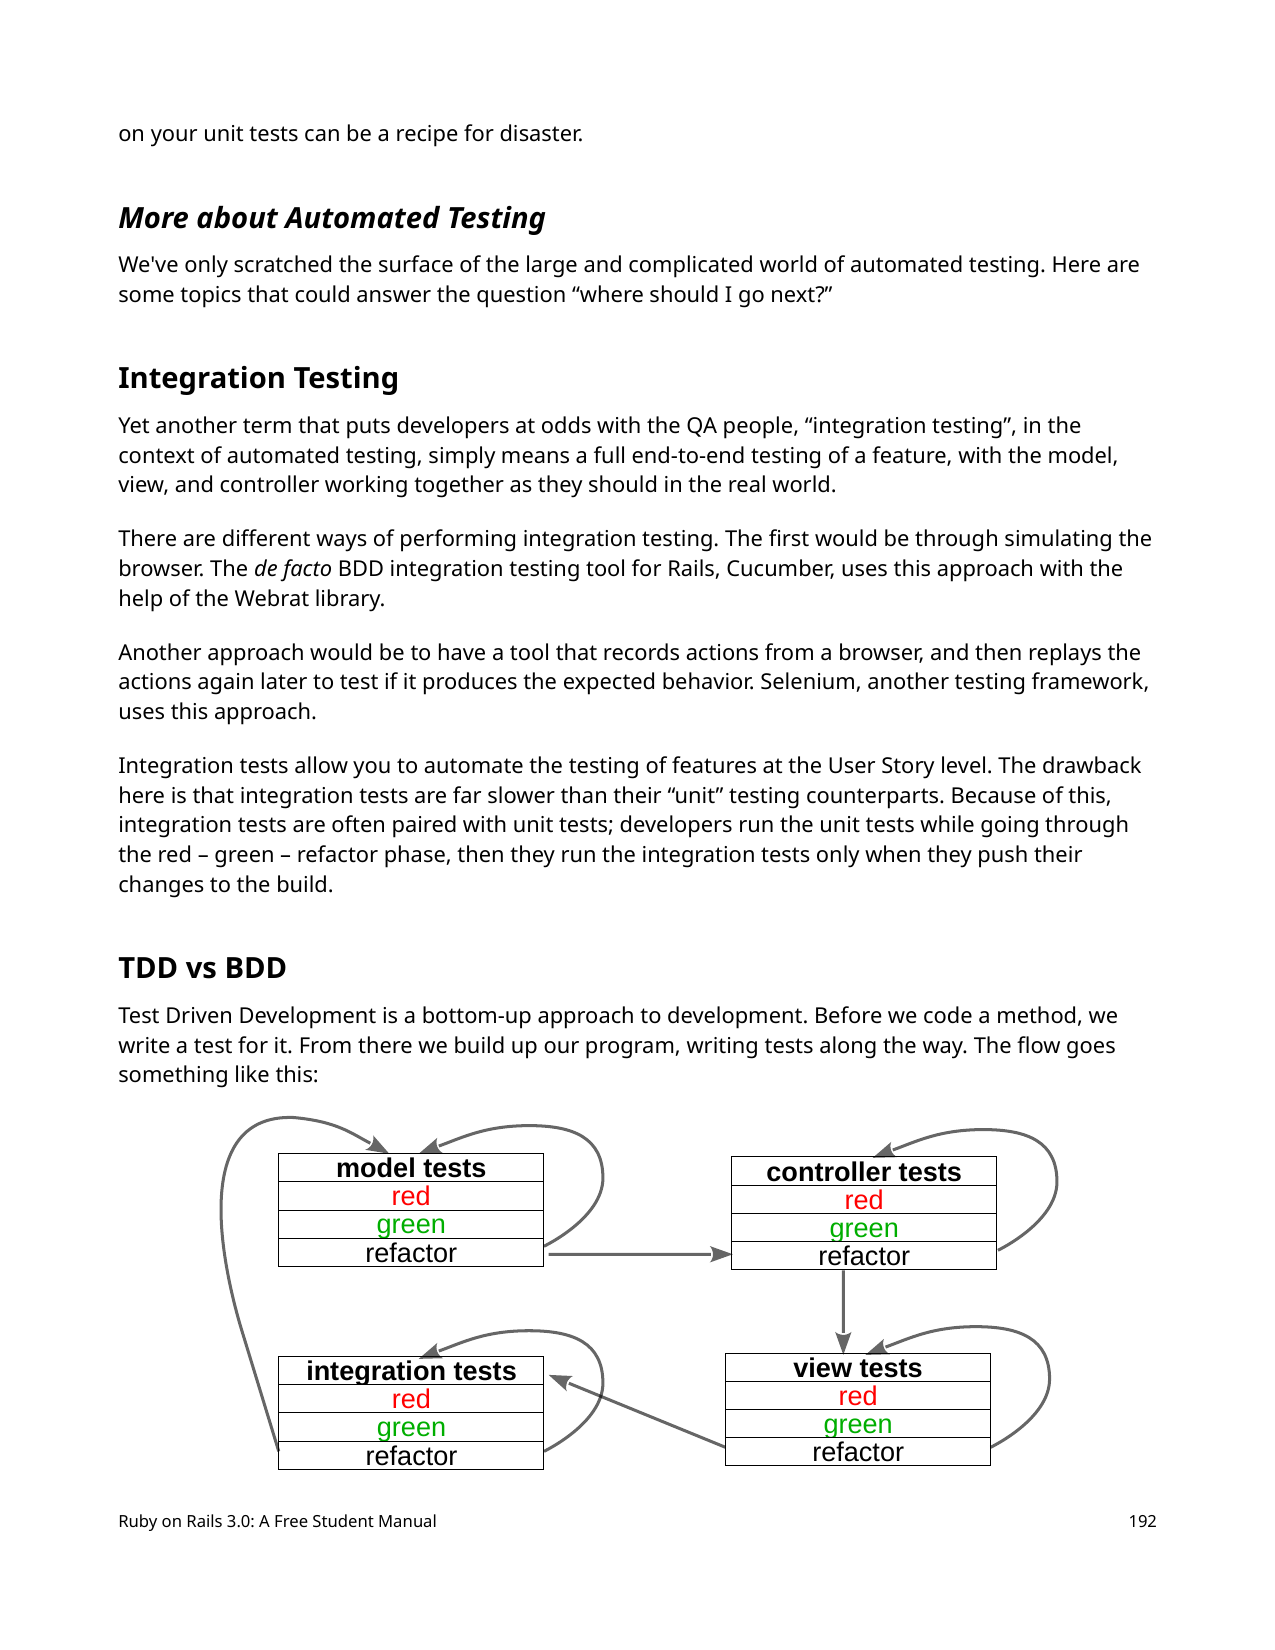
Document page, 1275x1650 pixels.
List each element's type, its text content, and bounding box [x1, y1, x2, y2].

text We've only scratched the surface of the large and complicated world of automated testing. Here are some topics that could answer the question “where should I go next?” [118, 249, 1157, 309]
subtitle Integration Testing [118, 358, 1157, 397]
text Another approach would be to have a tool that records actions from a browser, and then replays the actions again later to test if it produces the expected behavior. Selenium, another testing framework, uses this approach. [118, 636, 1157, 726]
text Integration tests allow you to automate the testing of features at the User Story level. The drawback here is that integration tests are far slower than their “unit” testing counterparts. Because of this, integration tests are often paired with unit tests; developers run the unit tests while going through the red – green – refactor phase, then they run the integration tests only when they push their changes to the build. [118, 750, 1157, 899]
text on your unit tests can be a recipe for disaster. [118, 118, 1157, 148]
text Yet another term that puts developers at odds with the QA people, “integration testing”, in the context of automated testing, simply means a full end-to-end testing of a feature, with the model, view, and controller working together as they should in the real world. [118, 410, 1157, 499]
subtitle TDD vs BDD [118, 948, 1157, 987]
text Test Driven Development is a bottom-up approach to development. Before we code a method, we write a test for it. From there we build up our program, writing tests along the way. The flow goes something like this: [118, 1000, 1157, 1089]
text There are different ways of performing integration testing. The first would be through simulating the browser. The de facto BDD integration testing tool for Rails, Cucumber, uses this approach with the help of the Webrat library. [118, 523, 1157, 612]
subtitle More about Automated Testing [118, 197, 1157, 237]
